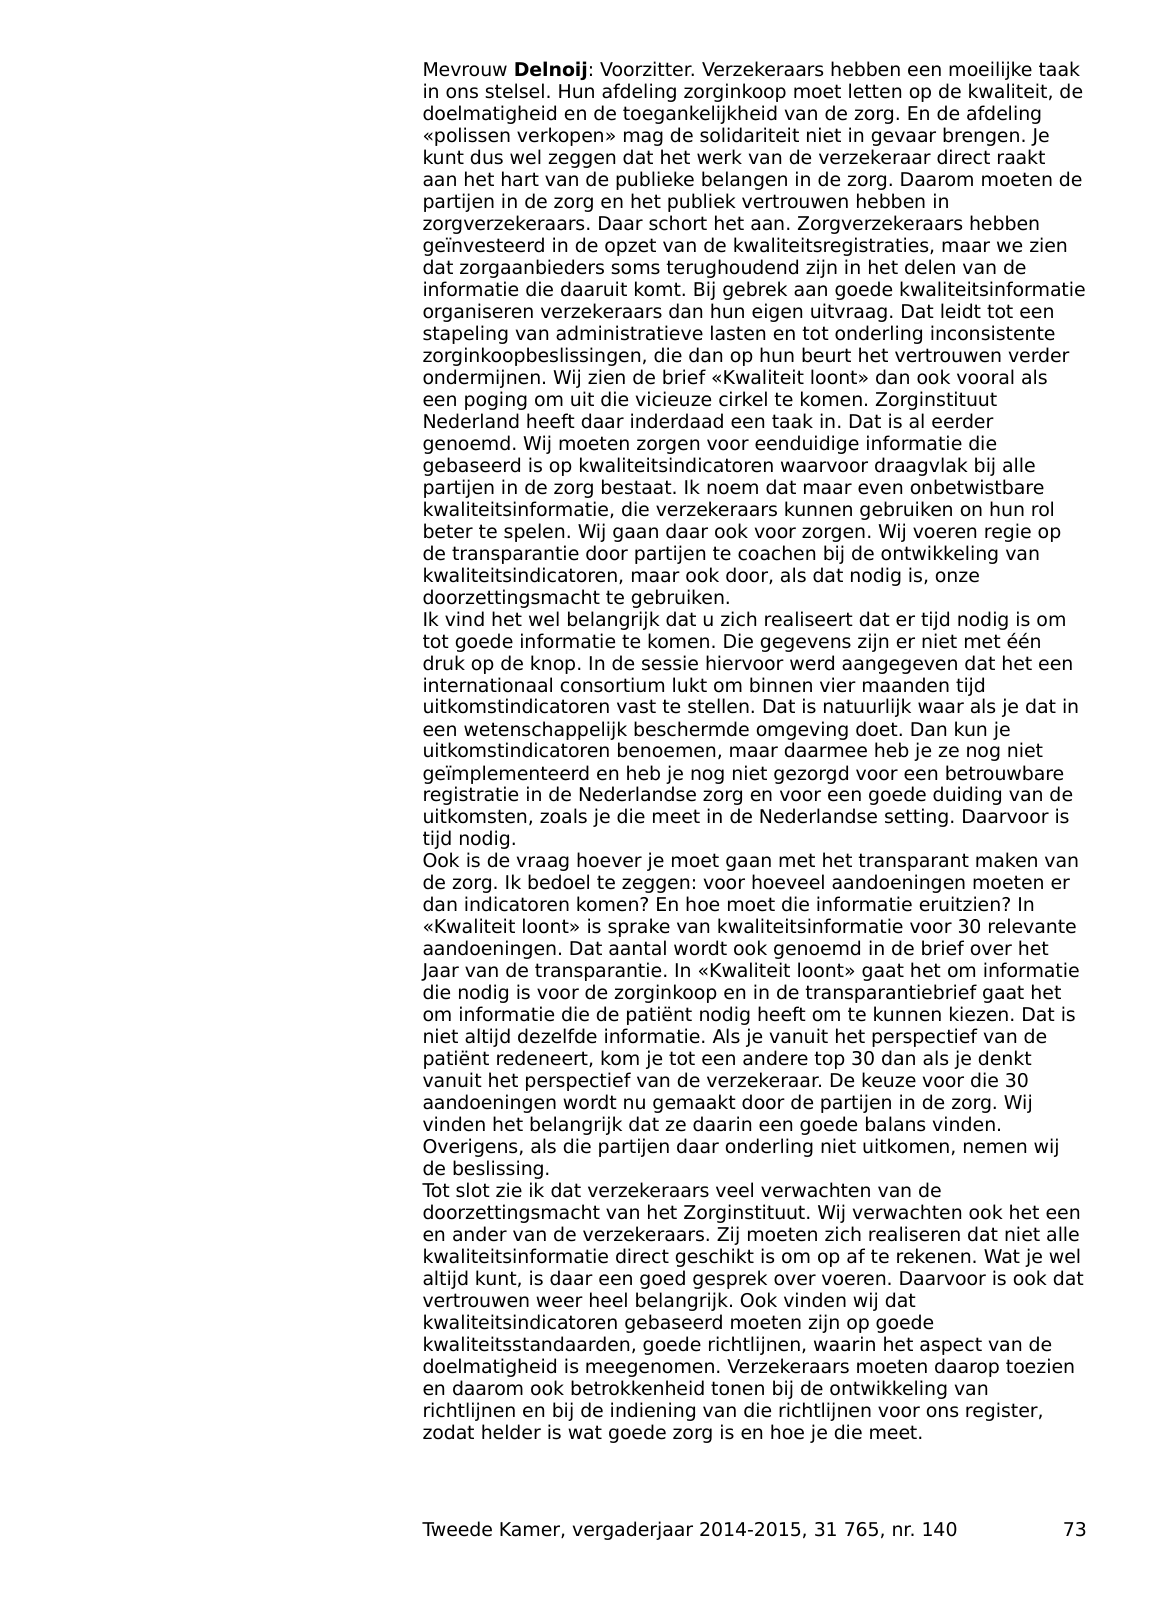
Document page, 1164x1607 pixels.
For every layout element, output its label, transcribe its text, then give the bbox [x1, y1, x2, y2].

text Ook is de vraag hoever je moet gaan met het transparant maken van de zorg. Ik bedoel te zeggen: voor hoeveel aandoeningen moeten er dan indicatoren komen? En hoe moet die informatie eruitzien? In «Kwaliteit loont» is sprake van kwaliteitsinformatie voor 30 relevante aandoeningen. Dat aantal wordt ook genoemd in de brief over het Jaar van de transparantie. In «Kwaliteit loont» gaat het om informatie die nodig is voor de zorginkoop en in de transparantiebrief gaat het om informatie die de patiënt nodig heeft om te kunnen kiezen. Dat is niet altijd dezelfde informatie. Als je vanuit het perspectief van de patiënt redeneert, kom je tot een andere top 30 dan als je denkt vanuit het perspectief van de verzekeraar. De keuze voor die 30 aandoeningen wordt nu gemaakt door de partijen in de zorg. Wij vinden het belangrijk dat ze daarin een goede balans vinden. Overigens, als die partijen daar onderling niet uitkomen, nemen wij de beslissing. [422, 850, 1087, 1180]
text Mevrouw Delnoij: Voorzitter. Verzekeraars hebben een moeilijke taak in ons stelsel. Hun afdeling zorginkoop moet letten op de kwaliteit, de doelmatigheid en de toegankelijkheid van de zorg. En de afdeling «polissen verkopen» mag de solidariteit niet in gevaar brengen. Je kunt dus wel zeggen dat het werk van de verzekeraar direct raakt aan het hart van de publieke belangen in de zorg. Daarom moeten de partijen in de zorg en het publiek vertrouwen hebben in zorgverzekeraars. Daar schort het aan. Zorgverzekeraars hebben geïnvesteerd in de opzet van de kwaliteitsregistraties, maar we zien dat zorgaanbieders soms terughoudend zijn in het delen van de informatie die daaruit komt. Bij gebrek aan goede kwaliteitsinformatie organiseren verzekeraars dan hun eigen uitvraag. Dat leidt tot een stapeling van administratieve lasten en tot onderling inconsistente zorginkoopbeslissingen, die dan op hun beurt het vertrouwen verder ondermijnen. Wij zien de brief «Kwaliteit loont» dan ook vooral als een poging om uit die vicieuze cirkel te komen. Zorginstituut Nederland heeft daar inderdaad een taak in. Dat is al eerder genoemd. Wij moeten zorgen voor eenduidige informatie die gebaseerd is op kwaliteitsindicatoren waarvoor draagvlak bij alle partijen in de zorg bestaat. Ik noem dat maar even onbetwistbare kwaliteitsinformatie, die verzekeraars kunnen gebruiken on hun rol beter te spelen. Wij gaan daar ook voor zorgen. Wij voeren regie op de transparantie door partijen te coachen bij de ontwikkeling van kwaliteitsindicatoren, maar ook door, als dat nodig is, onze doorzettingsmacht te gebruiken. [422, 59, 1087, 608]
text Tot slot zie ik dat verzekeraars veel verwachten van de doorzettingsmacht van het Zorginstituut. Wij verwachten ook het een en ander van de verzekeraars. Zij moeten zich realiseren dat niet alle kwaliteitsinformatie direct geschikt is om op af te rekenen. Wat je wel altijd kunt, is daar een goed gesprek over voeren. Daarvoor is ook dat vertrouwen weer heel belangrijk. Ook vinden wij dat kwaliteitsindicatoren gebaseerd moeten zijn op goede kwaliteitsstandaarden, goede richtlijnen, waarin het aspect van de doelmatigheid is meegenomen. Verzekeraars moeten daarop toezien en daarom ook betrokkenheid tonen bij de ontwikkeling van richtlijnen en bij de indiening van die richtlijnen voor ons register, zodat helder is wat goede zorg is en hoe je die meet. [422, 1180, 1087, 1444]
text Ik vind het wel belangrijk dat u zich realiseert dat er tijd nodig is om tot goede informatie te komen. Die gegevens zijn er niet met één druk op de knop. In de sessie hiervoor werd aangegeven dat het een internationaal consortium lukt om binnen vier maanden tijd uitkomstindicatoren vast te stellen. Dat is natuurlijk waar als je dat in een wetenschappelijk beschermde omgeving doet. Dan kun je uitkomstindicatoren benoemen, maar daarmee heb je ze nog niet geïmplementeerd en heb je nog niet gezorgd voor een betrouwbare registratie in de Nederlandse zorg en voor een goede duiding van de uitkomsten, zoals je die meet in de Nederlandse setting. Daarvoor is tijd nodig. [422, 608, 1087, 850]
